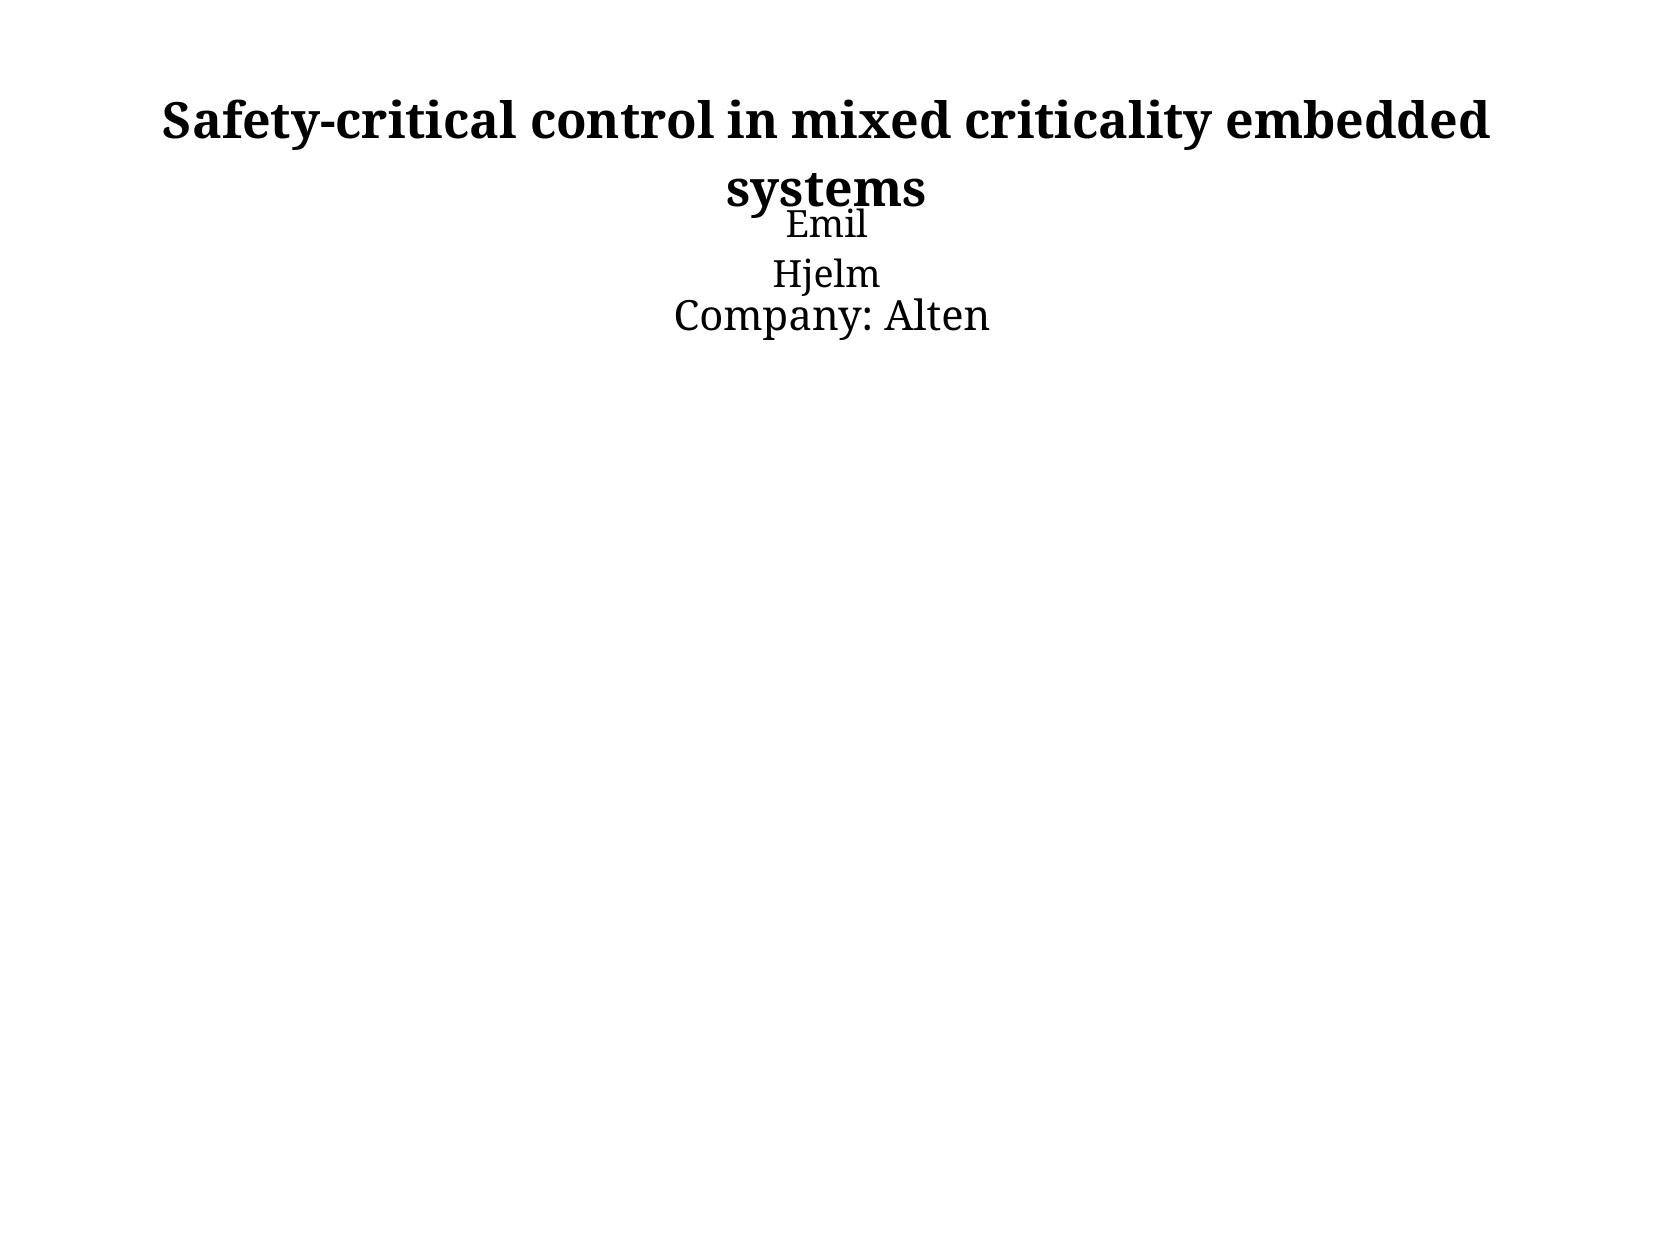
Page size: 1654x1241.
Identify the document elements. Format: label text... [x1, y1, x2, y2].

text_box Company: Alten [240, 284, 1425, 343]
title Safety-critical control in mixed criticality embedded systems [82, 49, 1571, 257]
text_box Emil Hjelm [714, 189, 940, 257]
